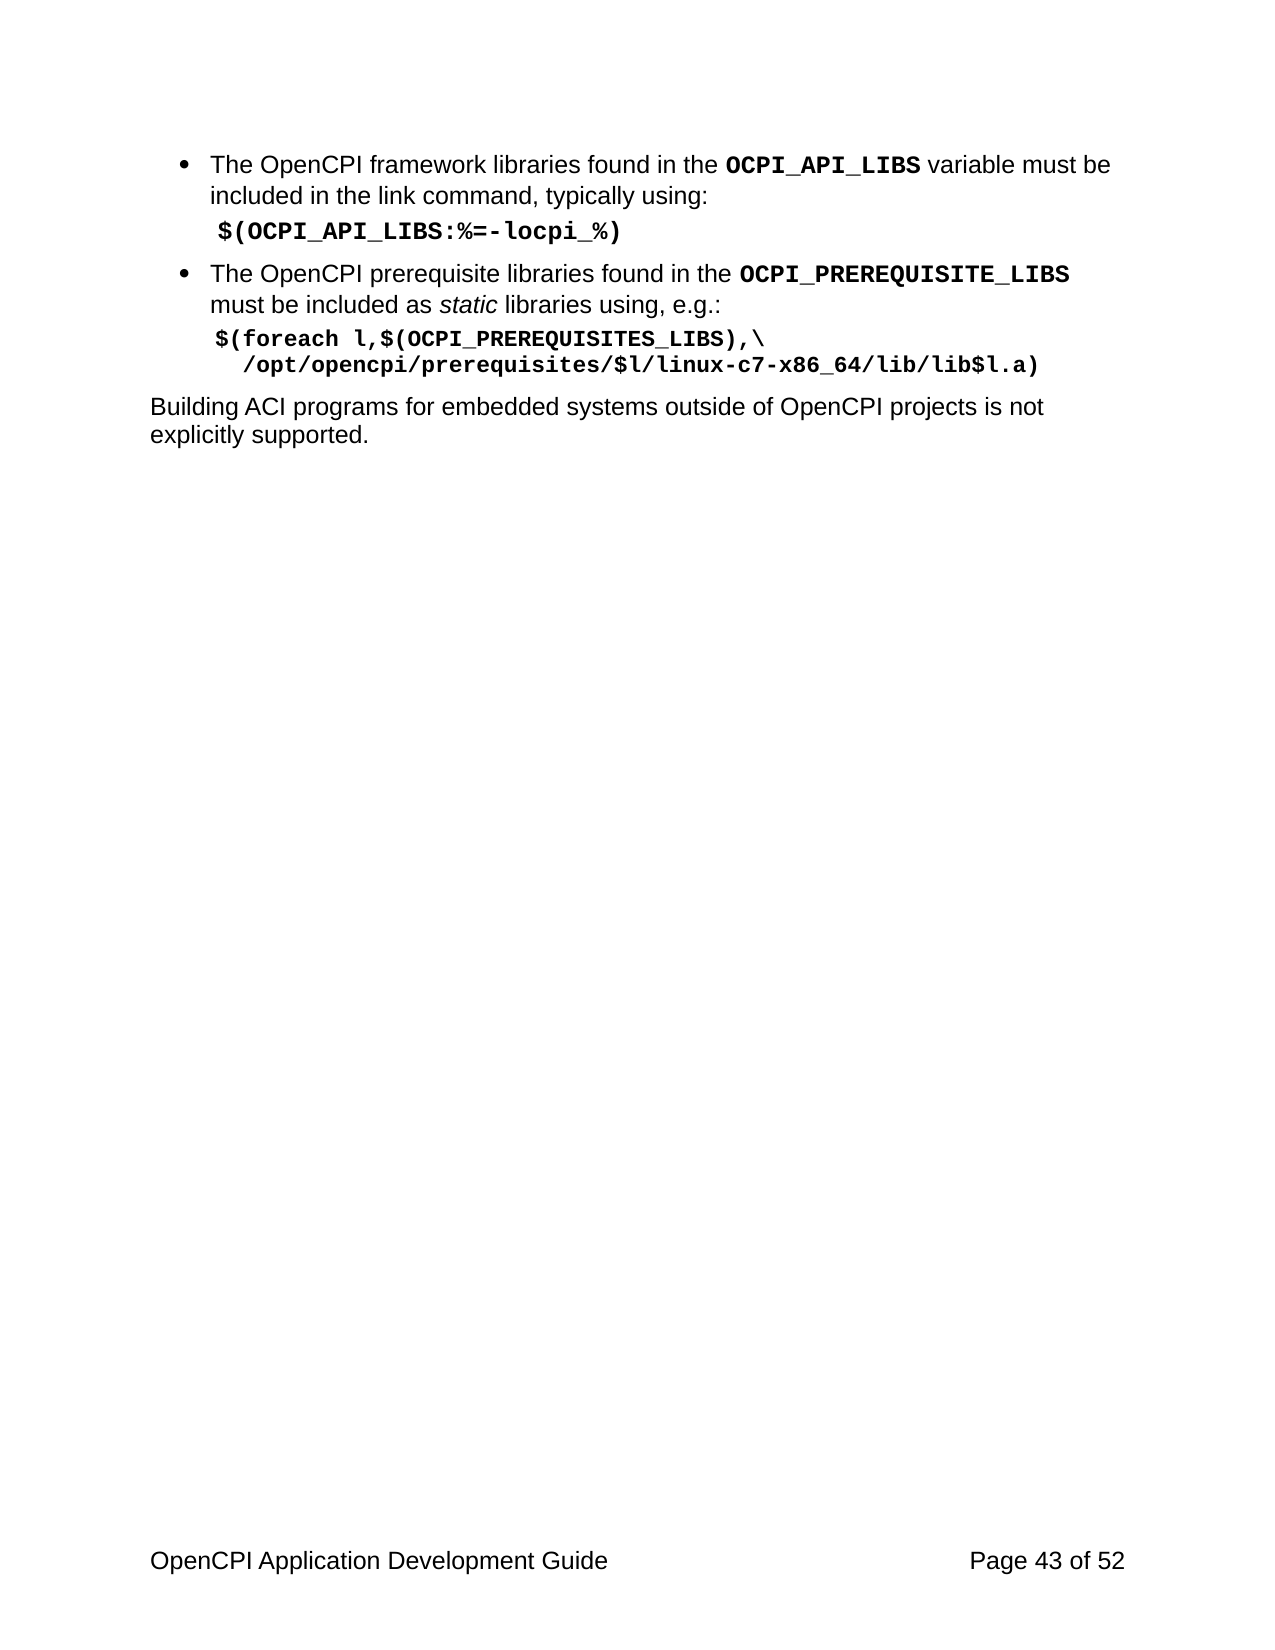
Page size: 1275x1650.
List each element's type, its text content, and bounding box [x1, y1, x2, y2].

text $(foreach l,$(OCPI_PREREQUISITES_LIBS),\ /opt/opencpi/prerequisites/$l/linux-c7-x86_64/lib/lib$l.a) [187, 328, 1125, 379]
text $(OCPI_API_LIBS:%=-locpi_%) [187, 219, 1125, 247]
list The OpenCPI framework libraries found in the OCPI_API_LIBS variable must be included in the link command, typically using: [180, 150, 1125, 210]
text Building ACI programs for embedded systems outside of OpenCPI projects is not explicitly supported. [150, 391, 1125, 449]
list The OpenCPI prerequisite libraries found in the OCPI_PREREQUISITE_LIBS must be included as static libraries using, e.g.: [180, 259, 1125, 319]
